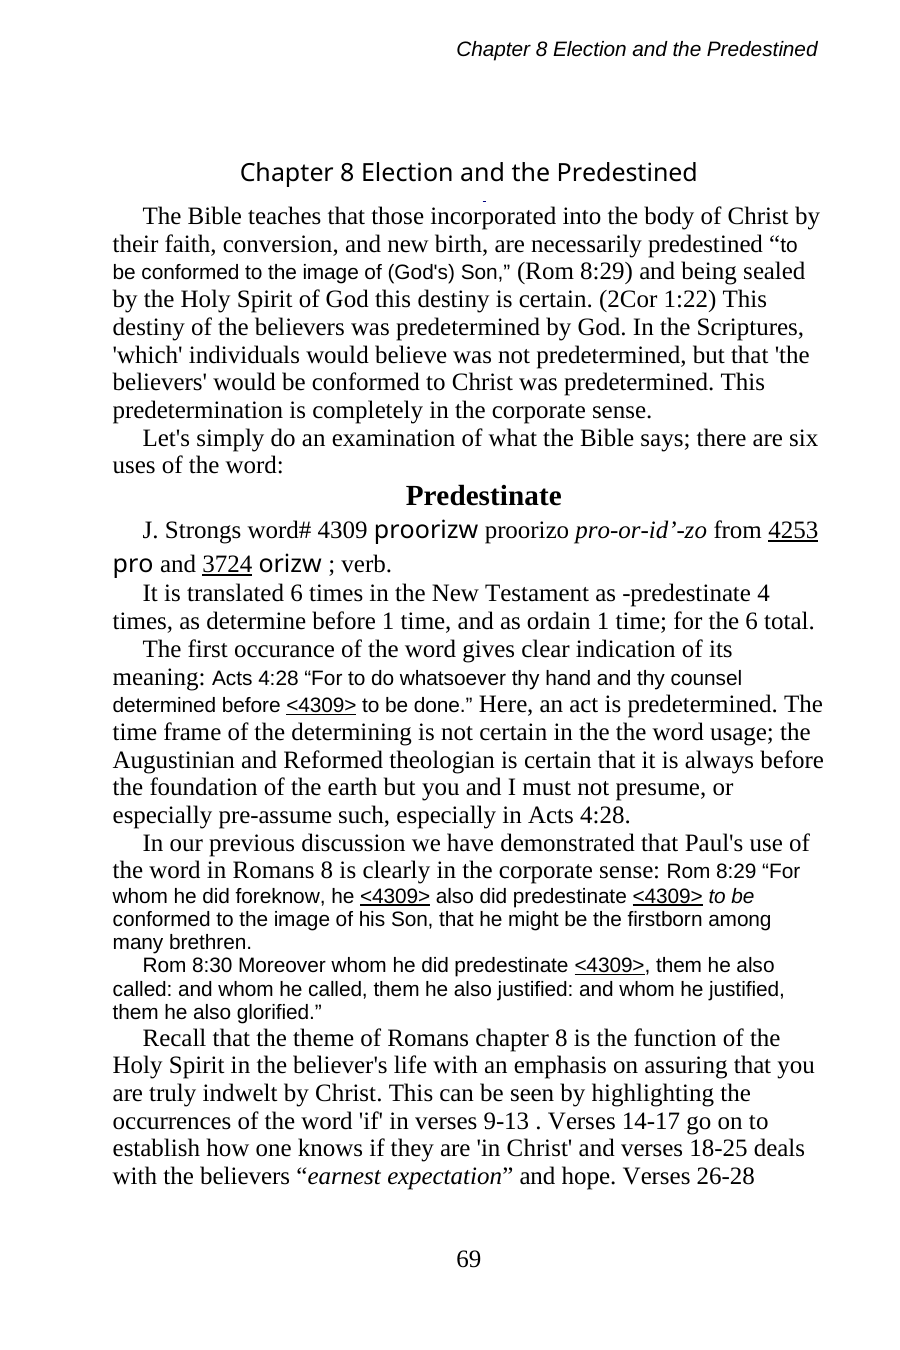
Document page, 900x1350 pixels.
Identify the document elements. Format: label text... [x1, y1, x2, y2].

text Let's simply do an examination of what the Bible says; there are six uses of the word: [112, 424, 825, 479]
text Rom 8:30 Moreover whom he did predestinate <4309>, them he also called: and whom he called, them he also justified: and whom he justified, them he also glorified.” [112, 954, 825, 1024]
text In our previous discussion we have demonstrated that Paul's use of the word in Romans 8 is clearly in the corporate sense: Rom 8:29 “For whom he did foreknow, he <4309> also did predestinate <4309> to be conformed to the image of his Son, that he might be the firstborn among many brethren. [112, 829, 825, 954]
text The Bible teaches that those incorporated into the body of Christ by their faith, conversion, and new birth, are necessarily predestined “to be conformed to the image of (God's) Son,” (Rom 8:29) and being sealed by the Holy Spirit of God this destiny is certain. (2Cor 1:22) This destiny of the believers was predetermined by God. In the Scriptures, 'which' individuals would believe was not predetermined, but that 'the believers' would be conformed to Christ was predetermined. This predetermination is completely in the corporate sense. [112, 202, 825, 424]
text It is translated 6 times in the New Testament as -predestinate 4 times, as determine before 1 time, and as ordain 1 time; for the 6 total. [112, 579, 825, 635]
subtitle Chapter 8 Election and the Predestined [112, 154, 825, 188]
text J. Strongs word# 4309 proorizw proorizo pro-or-id’-zo from 4253 pro and 3724 orizw ; verb. [112, 512, 825, 579]
text Recall that the theme of Romans chapter 8 is the function of the Holy Spirit in the believer's life with an emphasis on assuring that you are truly indwelt by Christ. This can be seen by highlighting the occurrences of the word 'if' in verses 9-13 . Verses 14-17 go on to establish how one knows if they are 'in Christ' and verses 18-25 deals with the believers “earnest expectation” and hope. Verses 26-28 [112, 1024, 825, 1190]
text Predestinate [112, 479, 825, 512]
text The first occurance of the word gives clear indication of its meaning: Acts 4:28 “For to do whatsoever thy hand and thy counsel determined before <4309> to be done.” Here, an act is predetermined. The time frame of the determining is not certain in the the word usage; the Augustinian and Reformed theologian is certain that it is always before the foundation of the earth but you and I must not presume, or especially pre-assume such, especially in Acts 4:28. [112, 635, 825, 829]
